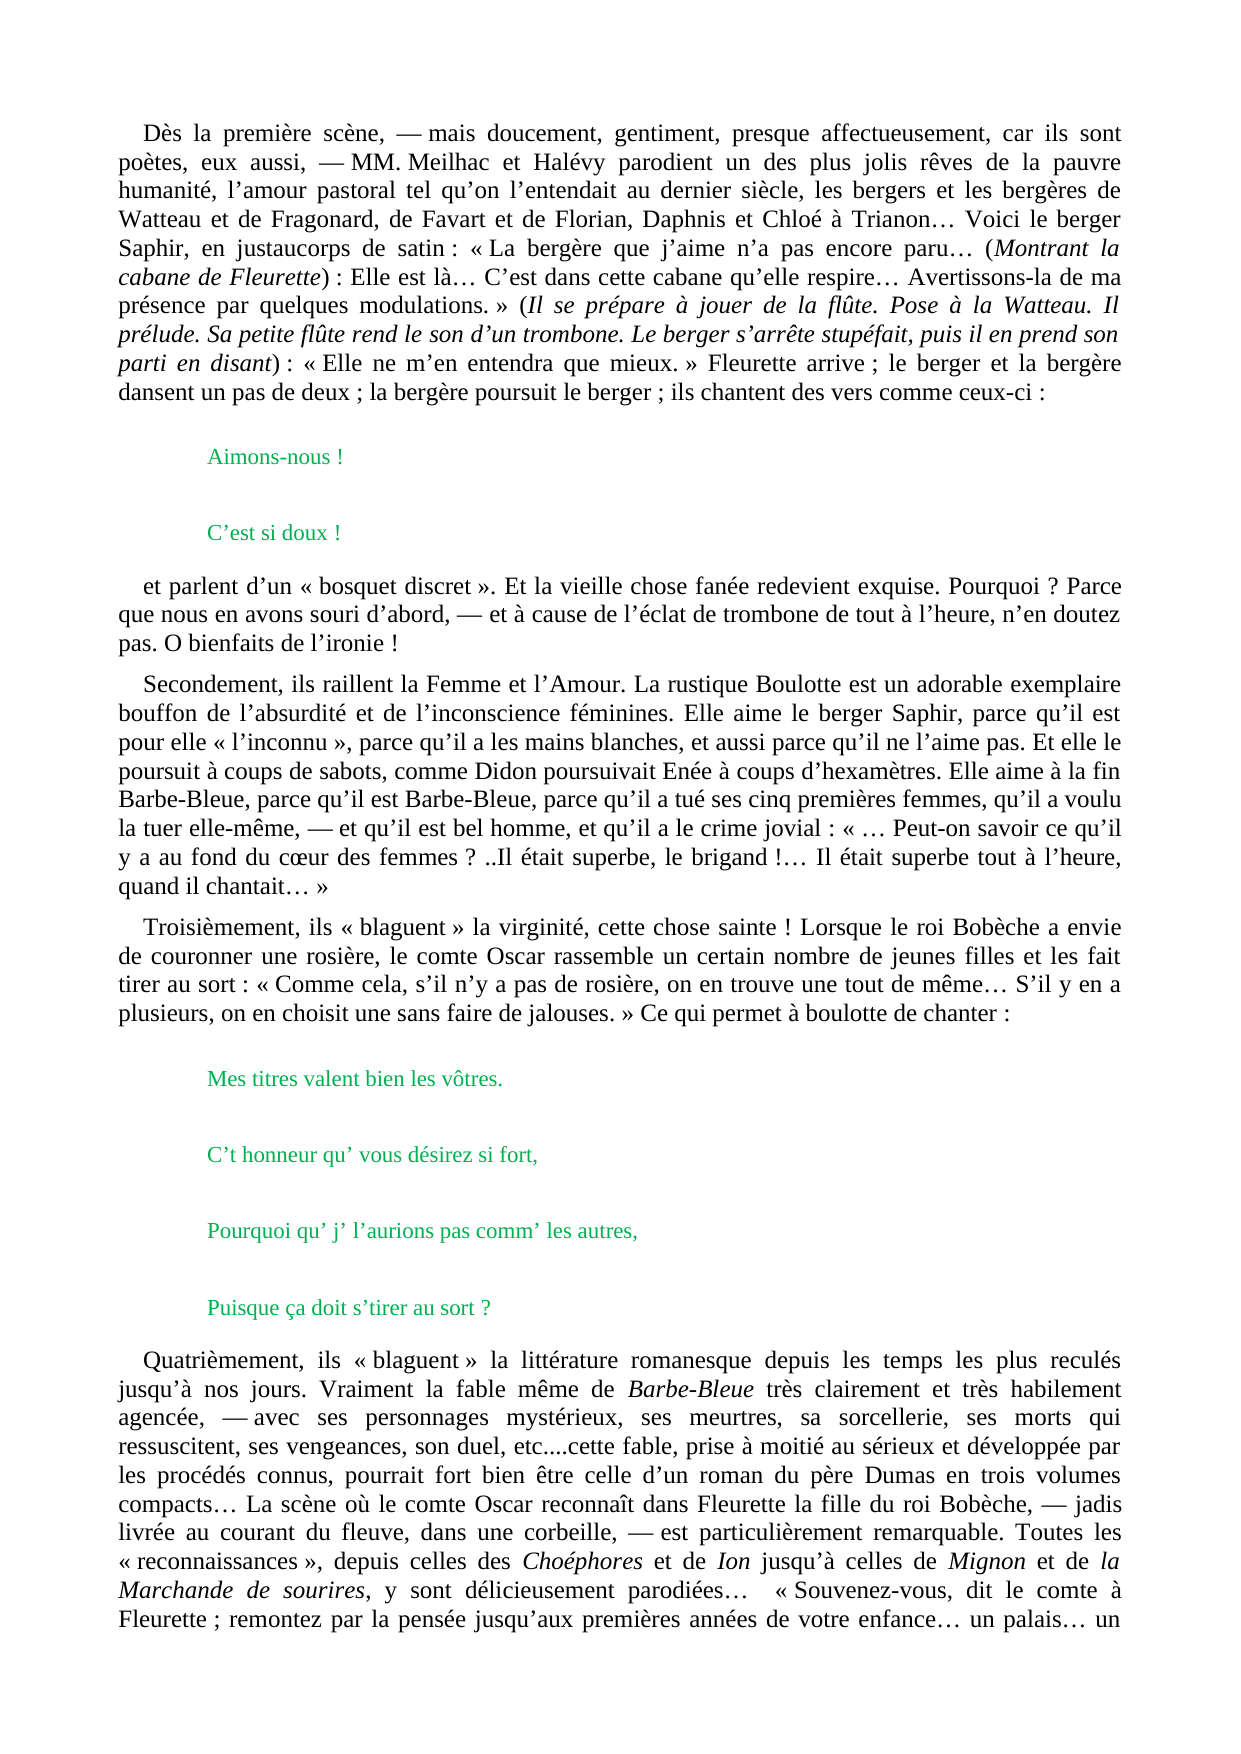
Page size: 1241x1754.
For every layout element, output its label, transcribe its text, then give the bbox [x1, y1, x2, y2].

text Puisque ça doit s’tirer au sort ? [207, 1294, 1122, 1320]
text Aimons-nous ! [207, 443, 1122, 469]
text et parlent d’un « bosquet discret ». Et la vieille chose fanée redevient exquise. Pourquoi ? Parce que nous en avons souri d’abord, — et à cause de l’éclat de trombone de tout à l’heure, n’en doutez pas. O bienfaits de l’ironie ! [118, 571, 1122, 657]
text Dès la première scène, — mais doucement, gentiment, presque affectueusement, car ils sont poètes, eux aussi, — MM. Meilhac et Halévy parodient un des plus jolis rêves de la pauvre humanité, l’amour pastoral tel qu’on l’entendait au dernier siècle, les bergers et les bergères de Watteau et de Fragonard, de Favart et de Florian, Daphnis et Chloé à Trianon… Voici le berger Saphir, en justaucorps de satin : « La bergère que j’aime n’a pas encore paru… (Montrant la cabane de Fleurette) : Elle est là… C’est dans cette cabane qu’elle respire… Avertissons-la de ma présence par quelques modulations. » (Il se prépare à jouer de la flûte. Pose à la Watteau. Il prélude. Sa petite flûte rend le son d’un trombone. Le berger s’arrête stupéfait, puis il en prend son parti en disant) : « Elle ne m’en entendra que mieux. » Fleurette arrive ; le berger et la bergère dansent un pas de deux ; la bergère poursuit le berger ; ils chantent des vers comme ceux-ci : [118, 118, 1122, 406]
text C’est si doux ! [207, 519, 1122, 546]
text Troisièmement, ils « blaguent » la virginité, cette chose sainte ! Lorsque le roi Bobèche a envie de couronner une rosière, le comte Oscar rassemble un certain nombre de jeunes filles et les fait tirer au sort : « Comme cela, s’il n’y a pas de rosière, on en trouve une tout de même… S’il y en a plusieurs, on en choisit une sans faire de jalouses. » Ce qui permet à boulotte de chanter : [118, 912, 1122, 1027]
text Secondement, ils raillent la Femme et l’Amour. La rustique Boulotte est un adorable exemplaire bouffon de l’absurdité et de l’inconscience féminines. Elle aime le berger Saphir, parce qu’il est pour elle « l’inconnu », parce qu’il a les mains blanches, et aussi parce qu’il ne l’aime pas. Et elle le poursuit à coups de sabots, comme Didon poursuivait Enée à coups d’hexamètres. Elle aime à la fin Barbe-Bleue, parce qu’il est Barbe-Bleue, parce qu’il a tué ses cinq premières femmes, qu’il a voulu la tuer elle-même, — et qu’il est bel homme, et qu’il a le crime jovial : « … Peut-on savoir ce qu’il y a au fond du cœur des femmes ? ..Il était superbe, le brigand !… Il était superbe tout à l’heure, quand il chantait… » [118, 669, 1122, 899]
text C’t honneur qu’ vous désirez si fort, [207, 1141, 1122, 1167]
text Quatrièmement, ils « blaguent » la littérature romanesque depuis les temps les plus reculés jusqu’à nos jours. Vraiment la fable même de Barbe-Bleue très clairement et très habilement agencée, — avec ses personnages mystérieux, ses meurtres, sa sorcellerie, ses morts qui ressuscitent, ses vengeances, son duel, etc....cette fable, prise à moitié au sérieux et développée par les procédés connus, pourrait fort bien être celle d’un roman du père Dumas en trois volumes compacts… La scène où le comte Oscar reconnaît dans Fleurette la fille du roi Bobèche, — jadis livrée au courant du fleuve, dans une corbeille, — est particulièrement remarquable. Toutes les « reconnaissances », depuis celles des Choéphores et de Ion jusqu’à celles de Mignon et de la Marchande de sourires, y sont délicieusement parodiées… « Souvenez-vous, dit le comte à Fleurette ; remontez par la pensée jusqu’aux premières années de votre enfance… un palais… un [118, 1345, 1122, 1632]
text Mes titres valent bien les vôtres. [207, 1064, 1122, 1091]
text Pourquoi qu’ j’ l’aurions pas comm’ les autres, [207, 1217, 1122, 1244]
